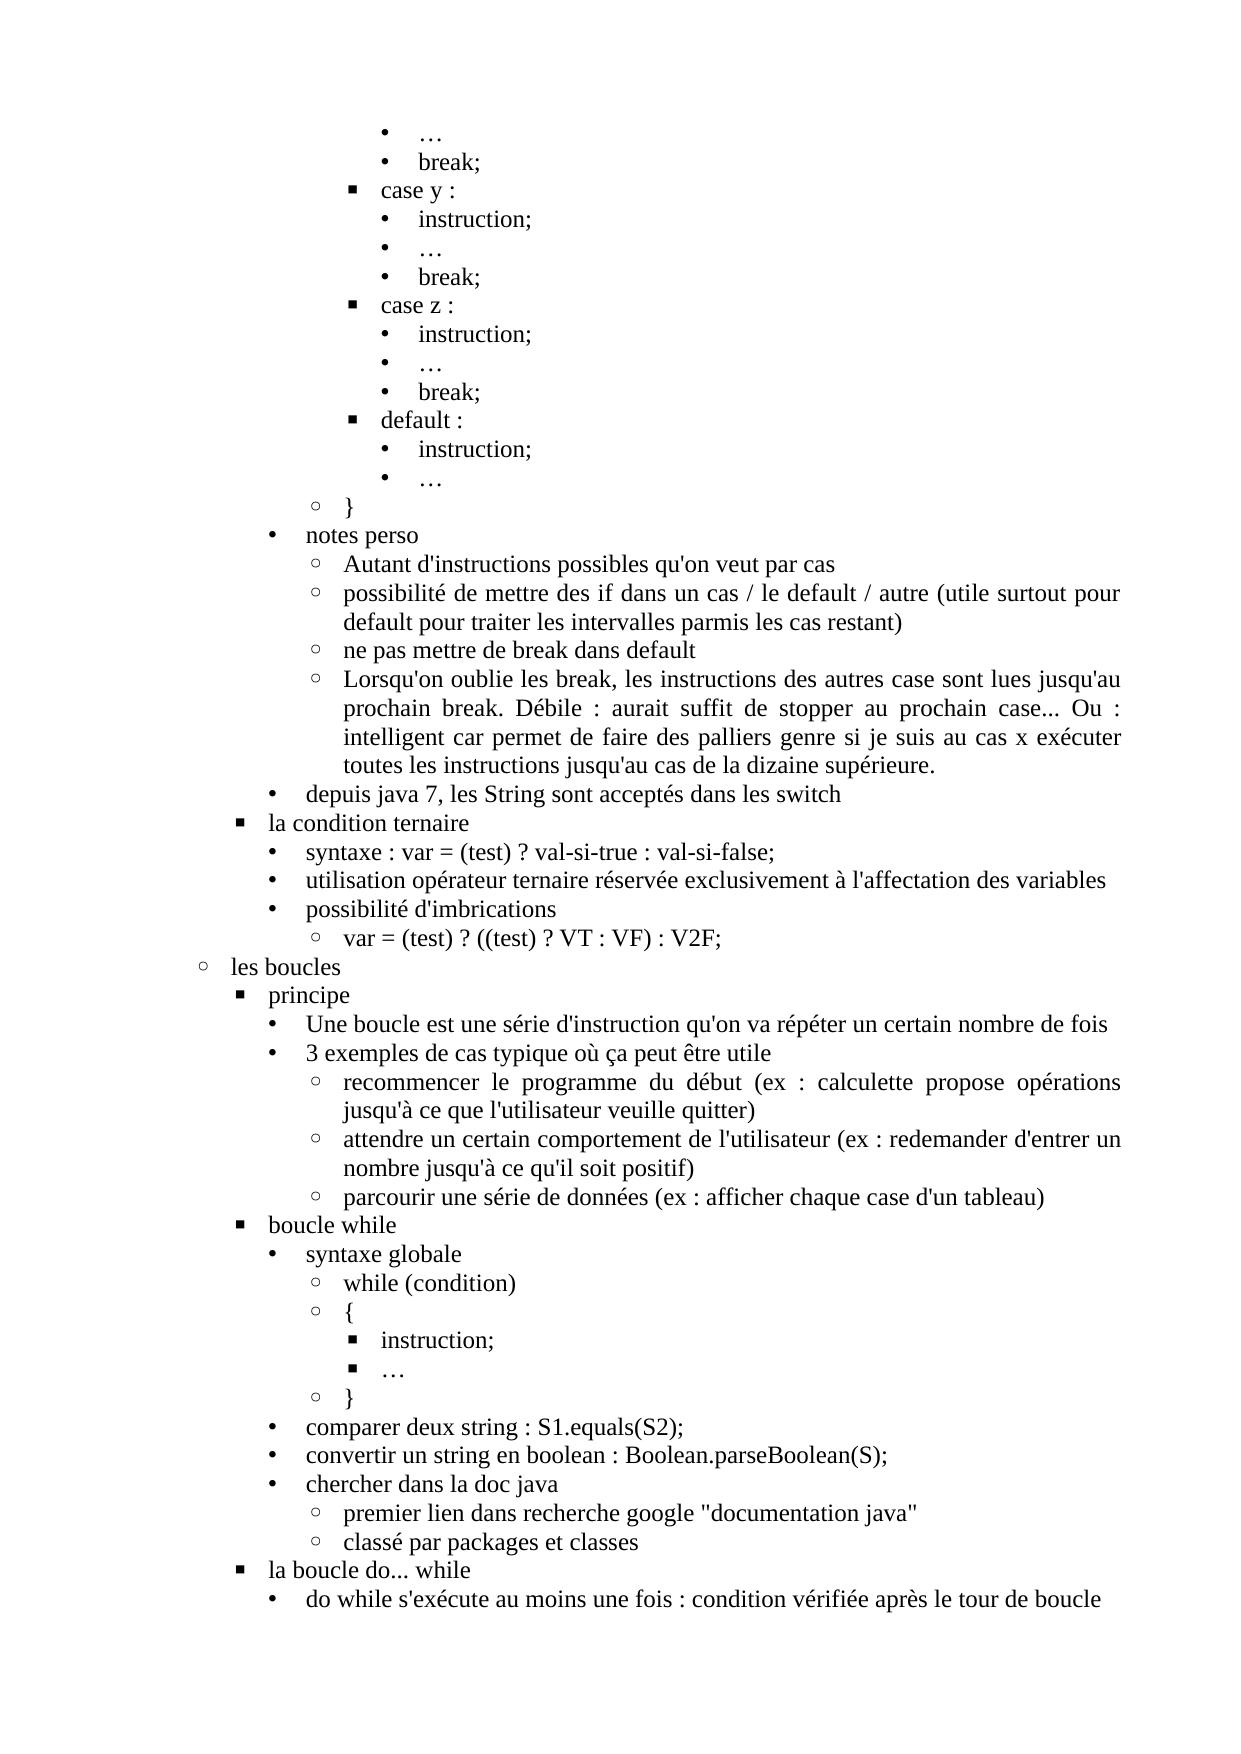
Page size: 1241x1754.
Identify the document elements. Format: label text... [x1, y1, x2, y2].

list … [381, 463, 1122, 492]
list boucle while [231, 1211, 1122, 1239]
list } [306, 1383, 1122, 1412]
list principe [231, 981, 1122, 1009]
list depuis java 7, les String sont acceptés dans les switch [268, 779, 1122, 808]
list possibilité de mettre des if dans un cas / le default / autre (utile surtout pour default pour traiter les intervalles parmis les cas restant) [306, 578, 1122, 636]
list premier lien dans recherche google "documentation java" [306, 1498, 1122, 1527]
list { [306, 1297, 1122, 1326]
list break; [381, 377, 1122, 406]
list possibilité d'imbrications [268, 894, 1122, 923]
list instruction; [381, 204, 1122, 233]
list instruction; [343, 1326, 1122, 1354]
list var = (test) ? ((test) ? VT : VF) : V2F; [306, 923, 1122, 952]
list instruction; [381, 434, 1122, 463]
list Autant d'instructions possibles qu'on veut par cas [306, 549, 1122, 578]
list les boucles [193, 952, 1122, 981]
list notes perso [268, 521, 1122, 549]
list default : [343, 406, 1122, 434]
list 3 exemples de cas typique où ça peut être utile [268, 1038, 1122, 1067]
list classé par packages et classes [306, 1527, 1122, 1556]
list … [343, 1354, 1122, 1383]
list } [306, 492, 1122, 521]
list Lorsqu'on oublie les break, les instructions des autres case sont lues jusqu'au prochain break. Débile : aurait suffit de stopper au prochain case... Ou : intelligent car permet de faire des palliers genre si je suis au cas x exécuter toutes les instructions jusqu'au cas de la dizaine supérieure. [306, 664, 1122, 779]
list do while s'exécute au moins une fois : condition vérifiée après le tour de boucle [268, 1584, 1122, 1613]
list la condition ternaire [231, 808, 1122, 837]
list break; [381, 147, 1122, 176]
list … [381, 118, 1122, 147]
list Une boucle est une série d'instruction qu'on va répéter un certain nombre de fois [268, 1009, 1122, 1038]
list case y : [343, 176, 1122, 204]
list parcourir une série de données (ex : afficher chaque case d'un tableau) [306, 1182, 1122, 1211]
list break; [381, 262, 1122, 291]
list convertir un string en boolean : Boolean.parseBoolean(S); [268, 1441, 1122, 1469]
list while (condition) [306, 1268, 1122, 1297]
list recommencer le programme du début (ex : calculette propose opérations jusqu'à ce que l'utilisateur veuille quitter) [306, 1067, 1122, 1124]
list chercher dans la doc java [268, 1469, 1122, 1498]
list instruction; [381, 319, 1122, 348]
list case z : [343, 291, 1122, 319]
list syntaxe globale [268, 1239, 1122, 1268]
list la boucle do... while [231, 1556, 1122, 1584]
list comparer deux string : S1.equals(S2); [268, 1412, 1122, 1441]
list attendre un certain comportement de l'utilisateur (ex : redemander d'entrer un nombre jusqu'à ce qu'il soit positif) [306, 1124, 1122, 1182]
list … [381, 348, 1122, 377]
list syntaxe : var = (test) ? val-si-true : val-si-false; [268, 837, 1122, 866]
list utilisation opérateur ternaire réservée exclusivement à l'affectation des variables [268, 866, 1122, 894]
list ne pas mettre de break dans default [306, 636, 1122, 664]
list … [381, 233, 1122, 262]
